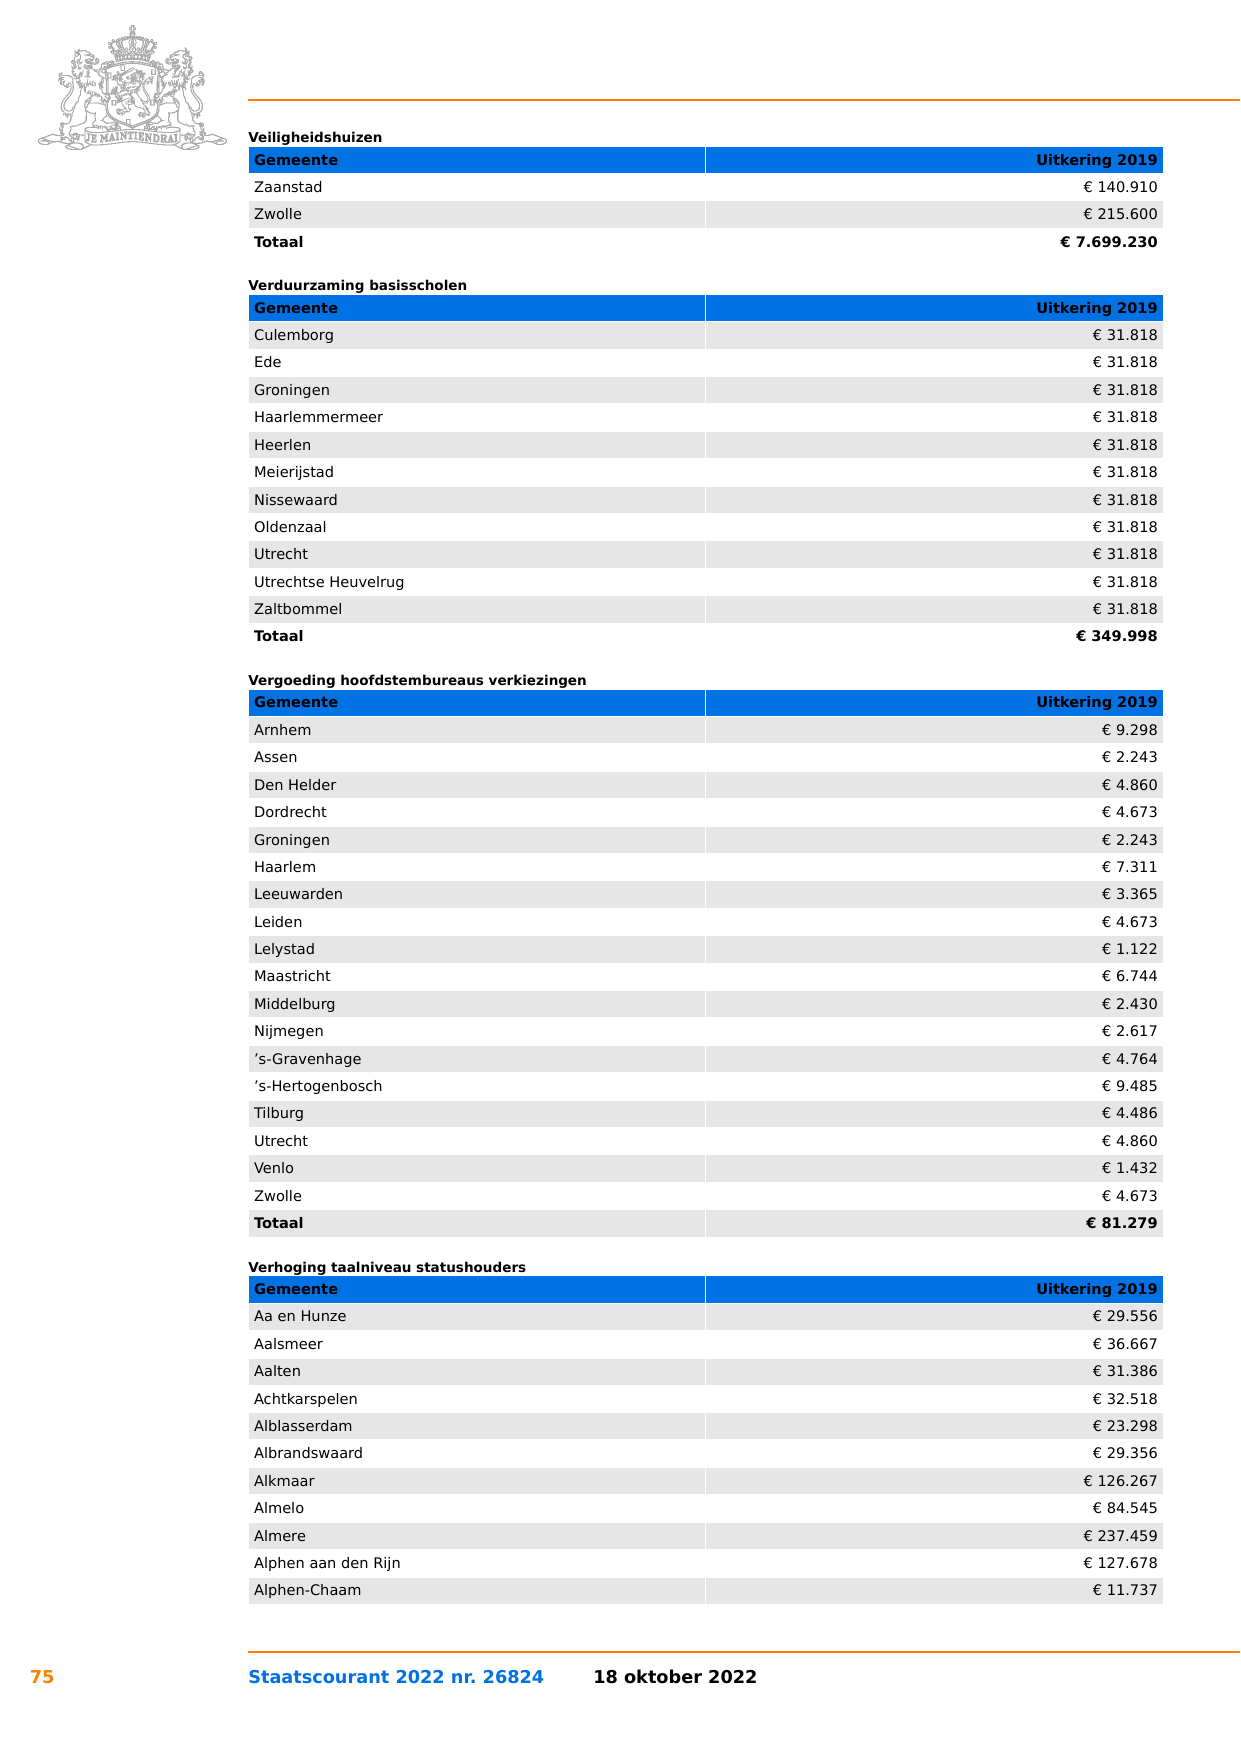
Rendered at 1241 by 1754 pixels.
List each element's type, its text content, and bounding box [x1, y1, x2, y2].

table_cell € 81.279 [706, 1210, 1163, 1237]
table_cell Haarlemmermeer [249, 405, 705, 431]
table_cell Zwolle [249, 201, 705, 228]
table_cell € 31.818 [706, 459, 1163, 486]
table_cell Gemeente [249, 147, 705, 173]
table_cell Alkmaar [249, 1468, 705, 1494]
table_cell Zaanstad [249, 174, 705, 200]
table_header Vergoeding hoofdstembureaus verkiezingen [248, 673, 1163, 689]
table_cell ’s-Hertogenbosch [249, 1073, 705, 1099]
table_cell € 6.744 [706, 964, 1163, 990]
table_cell Culemborg [249, 322, 705, 349]
table_cell € 4.673 [706, 909, 1163, 935]
table_cell Nissewaard [249, 487, 705, 513]
table_cell € 2.617 [706, 1019, 1163, 1045]
table_cell Alblasserdam [249, 1413, 705, 1439]
table_cell Tilburg [249, 1101, 705, 1127]
table_header Veiligheidshuizen [248, 130, 1163, 146]
table_cell Leiden [249, 909, 705, 935]
table_cell € 29.356 [706, 1441, 1163, 1467]
table_cell Alphen-Chaam [249, 1578, 705, 1604]
table_cell € 1.122 [706, 936, 1163, 963]
table_cell € 31.818 [706, 487, 1163, 513]
table_cell € 31.818 [706, 322, 1163, 349]
table_cell Den Helder [249, 772, 705, 798]
table_cell Utrecht [249, 541, 705, 568]
table_cell Utrechtse Heuvelrug [249, 569, 705, 595]
table_cell Lelystad [249, 936, 705, 963]
table_cell € 36.667 [706, 1331, 1163, 1357]
table_cell € 23.298 [706, 1413, 1163, 1439]
table_cell Almere [249, 1523, 705, 1549]
table_cell € 31.818 [706, 569, 1163, 595]
table_cell Utrecht [249, 1128, 705, 1154]
table_cell € 2.430 [706, 991, 1163, 1017]
table_cell € 140.910 [706, 174, 1163, 200]
table_cell Meierijstad [249, 459, 705, 486]
table_cell € 349.998 [706, 624, 1163, 650]
table_cell Arnhem [249, 717, 705, 743]
table_cell Uitkering 2019 [706, 295, 1163, 321]
table_cell Groningen [249, 827, 705, 853]
table_cell € 215.600 [706, 201, 1163, 228]
table_cell Gemeente [249, 1276, 705, 1303]
table_cell € 4.764 [706, 1046, 1163, 1072]
table_cell Zwolle [249, 1183, 705, 1209]
picture [38, 25, 227, 150]
table_cell € 4.860 [706, 1128, 1163, 1154]
table_cell € 31.818 [706, 377, 1163, 403]
table_cell Groningen [249, 377, 705, 403]
table_cell € 2.243 [706, 827, 1163, 853]
table_cell € 127.678 [706, 1550, 1163, 1577]
table_cell Maastricht [249, 964, 705, 990]
table_cell Alphen aan den Rijn [249, 1550, 705, 1577]
table_cell Leeuwarden [249, 881, 705, 908]
table_cell € 31.818 [706, 405, 1163, 431]
table_cell Totaal [249, 1210, 705, 1237]
table_cell € 32.518 [706, 1386, 1163, 1412]
table_cell € 11.737 [706, 1578, 1163, 1604]
table_cell Totaal [249, 229, 705, 255]
table_cell Venlo [249, 1155, 705, 1182]
table_cell Uitkering 2019 [706, 147, 1163, 173]
table_cell € 4.860 [706, 772, 1163, 798]
table_cell Aalsmeer [249, 1331, 705, 1357]
table_cell € 31.818 [706, 541, 1163, 568]
table_cell Aa en Hunze [249, 1304, 705, 1330]
table_header Verduurzaming basisscholen [248, 278, 1163, 294]
table_cell € 31.818 [706, 596, 1163, 623]
table_cell € 31.818 [706, 350, 1163, 376]
table_cell € 4.673 [706, 1183, 1163, 1209]
table_cell Achtkarspelen [249, 1386, 705, 1412]
table_cell Nijmegen [249, 1019, 705, 1045]
table_cell € 31.386 [706, 1359, 1163, 1385]
table_cell Uitkering 2019 [706, 1276, 1163, 1303]
table_cell Totaal [249, 624, 705, 650]
table_cell Dordrecht [249, 799, 705, 826]
table_cell Assen [249, 745, 705, 771]
table_cell ’s-Gravenhage [249, 1046, 705, 1072]
table_cell € 31.818 [706, 514, 1163, 540]
table_cell € 2.243 [706, 745, 1163, 771]
table_cell € 9.298 [706, 717, 1163, 743]
table_cell Gemeente [249, 295, 705, 321]
table_cell € 3.365 [706, 881, 1163, 908]
table_cell Albrandswaard [249, 1441, 705, 1467]
table_cell Ede [249, 350, 705, 376]
table_cell € 7.699.230 [706, 229, 1163, 255]
table_cell € 126.267 [706, 1468, 1163, 1494]
table_cell Uitkering 2019 [706, 690, 1163, 716]
table_cell € 7.311 [706, 854, 1163, 880]
table_cell € 237.459 [706, 1523, 1163, 1549]
table_cell Oldenzaal [249, 514, 705, 540]
table_cell Haarlem [249, 854, 705, 880]
table_cell Gemeente [249, 690, 705, 716]
table_cell € 4.673 [706, 799, 1163, 826]
table_cell Aalten [249, 1359, 705, 1385]
table_header Verhoging taalniveau statushouders [248, 1260, 1163, 1275]
table_cell Almelo [249, 1495, 705, 1522]
table_cell Zaltbommel [249, 596, 705, 623]
table_cell Heerlen [249, 432, 705, 458]
table_cell € 1.432 [706, 1155, 1163, 1182]
table_cell € 31.818 [706, 432, 1163, 458]
table_cell € 9.485 [706, 1073, 1163, 1099]
table_cell € 29.556 [706, 1304, 1163, 1330]
table_cell € 84.545 [706, 1495, 1163, 1522]
table_cell Middelburg [249, 991, 705, 1017]
table_cell € 4.486 [706, 1101, 1163, 1127]
